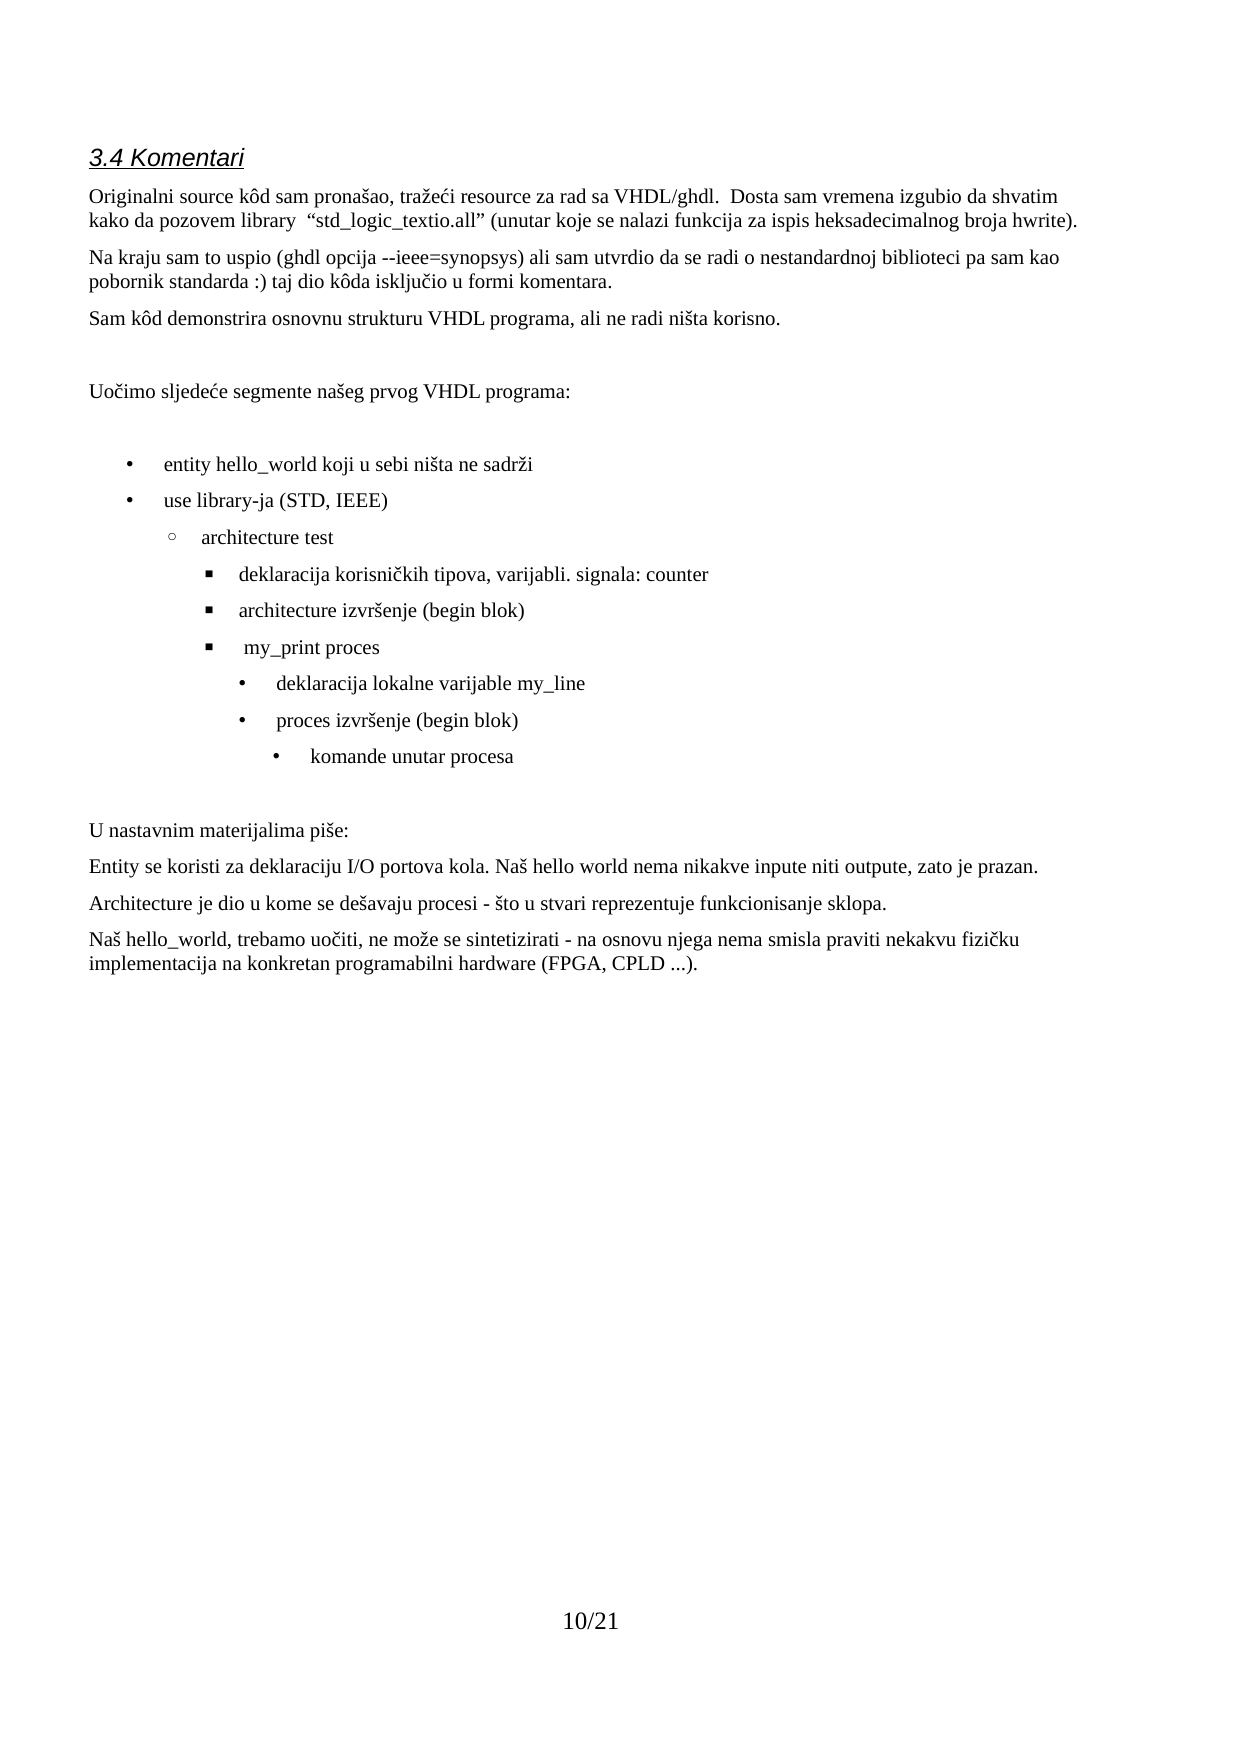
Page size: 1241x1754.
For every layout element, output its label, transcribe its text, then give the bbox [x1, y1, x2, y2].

text Uočimo sljedeće segmente našeg prvog VHDL programa: [88, 379, 1093, 403]
list komande unutar procesa [273, 744, 1093, 768]
text Na kraju sam to uspio (ghdl opcija --ieee=synopsys) ali sam utvrdio da se radi o nestandardnoj biblioteci pa sam kao pobornik standarda :) taj dio kôda isključio u formi komentara. [88, 245, 1093, 293]
subtitle 3.4 Komentari [88, 143, 1093, 172]
list use library-ja (STD, IEEE) [126, 488, 1093, 512]
text Architecture je dio u kome se dešavaju procesi - što u stvari reprezentuje funkcionisanje sklopa. [88, 891, 1093, 915]
list architecture izvršenje (begin blok) [201, 598, 1093, 622]
list proces izvršenje (begin blok) [238, 708, 1093, 732]
list deklaracija korisničkih tipova, varijabli. signala: counter [201, 562, 1093, 586]
text Originalni source kôd sam pronašao, tražeći resource za rad sa VHDL/ghdl. Dosta sam vremena izgubio da shvatim kako da pozovem library “std_logic_textio.all” (unutar koje se nalazi funkcija za ispis heksadecimalnog broja hwrite). [88, 184, 1093, 232]
text Naš hello_world, trebamo uočiti, ne može se sintetizirati - na osnovu njega nema smisla praviti nekakvu fizičku implementacija na konkretan programabilni hardware (FPGA, CPLD ...). [88, 927, 1093, 975]
text Entity se koristi za deklaraciju I/O portova kola. Naš hello world nema nikakve inpute niti outpute, zato je prazan. [88, 854, 1093, 878]
text Sam kôd demonstrira osnovnu strukturu VHDL programa, ali ne radi ništa korisno. [88, 306, 1093, 330]
list my_print proces [201, 635, 1093, 659]
list deklaracija lokalne varijable my_line [238, 671, 1093, 695]
text U nastavnim materijalima piše: [88, 817, 1093, 842]
list entity hello_world koji u sebi ništa ne sadrži [126, 452, 1093, 476]
list architecture test [163, 525, 1093, 549]
